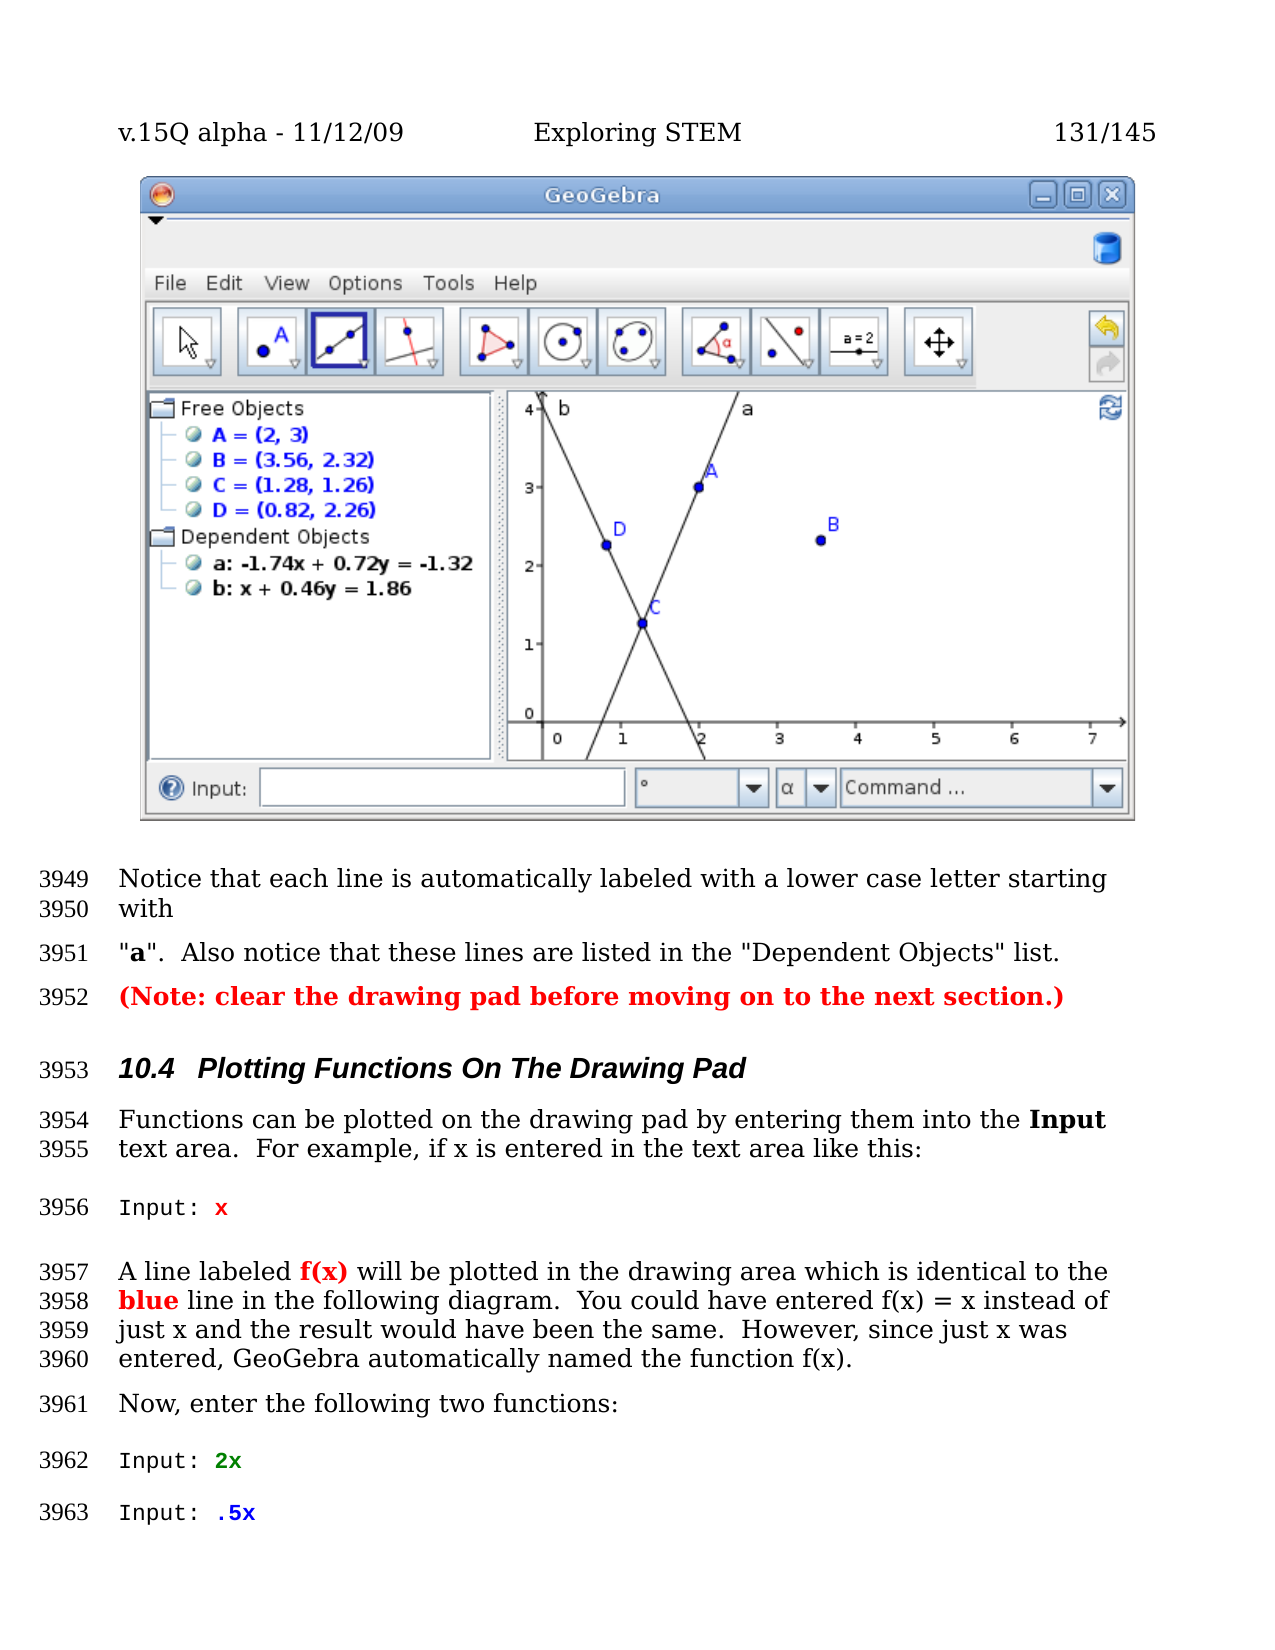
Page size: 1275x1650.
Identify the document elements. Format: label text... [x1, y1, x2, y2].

text Input: x [118, 1196, 1157, 1222]
text (Note: clear the drawing pad before moving on to the next section.) [118, 982, 1157, 1012]
text Now, enter the following two functions: [118, 1389, 1157, 1418]
text Notice that each line is automatically labeled with a lower case letter starting with [118, 865, 1157, 923]
text Functions can be plotted on the drawing pad by entering them into the Input text area. For example, if x is entered in the text area like this: [118, 1105, 1157, 1164]
text Input: 2x [118, 1450, 1157, 1476]
text Input: .5x [118, 1502, 1157, 1528]
text "a". Also notice that these lines are listed in the "Dependent Objects" list. [118, 938, 1157, 967]
picture [140, 176, 1136, 821]
subtitle Plotting Functions On The Drawing Pad [118, 1051, 1157, 1084]
text A line labeled f(x) will be plotted in the drawing area which is identical to the blue line in the following diagram. You could have entered f(x) = x instead of just x and the result would have been the same. However, since just x was entered, GeoGebra automatically named the function f(x). [118, 1257, 1157, 1374]
